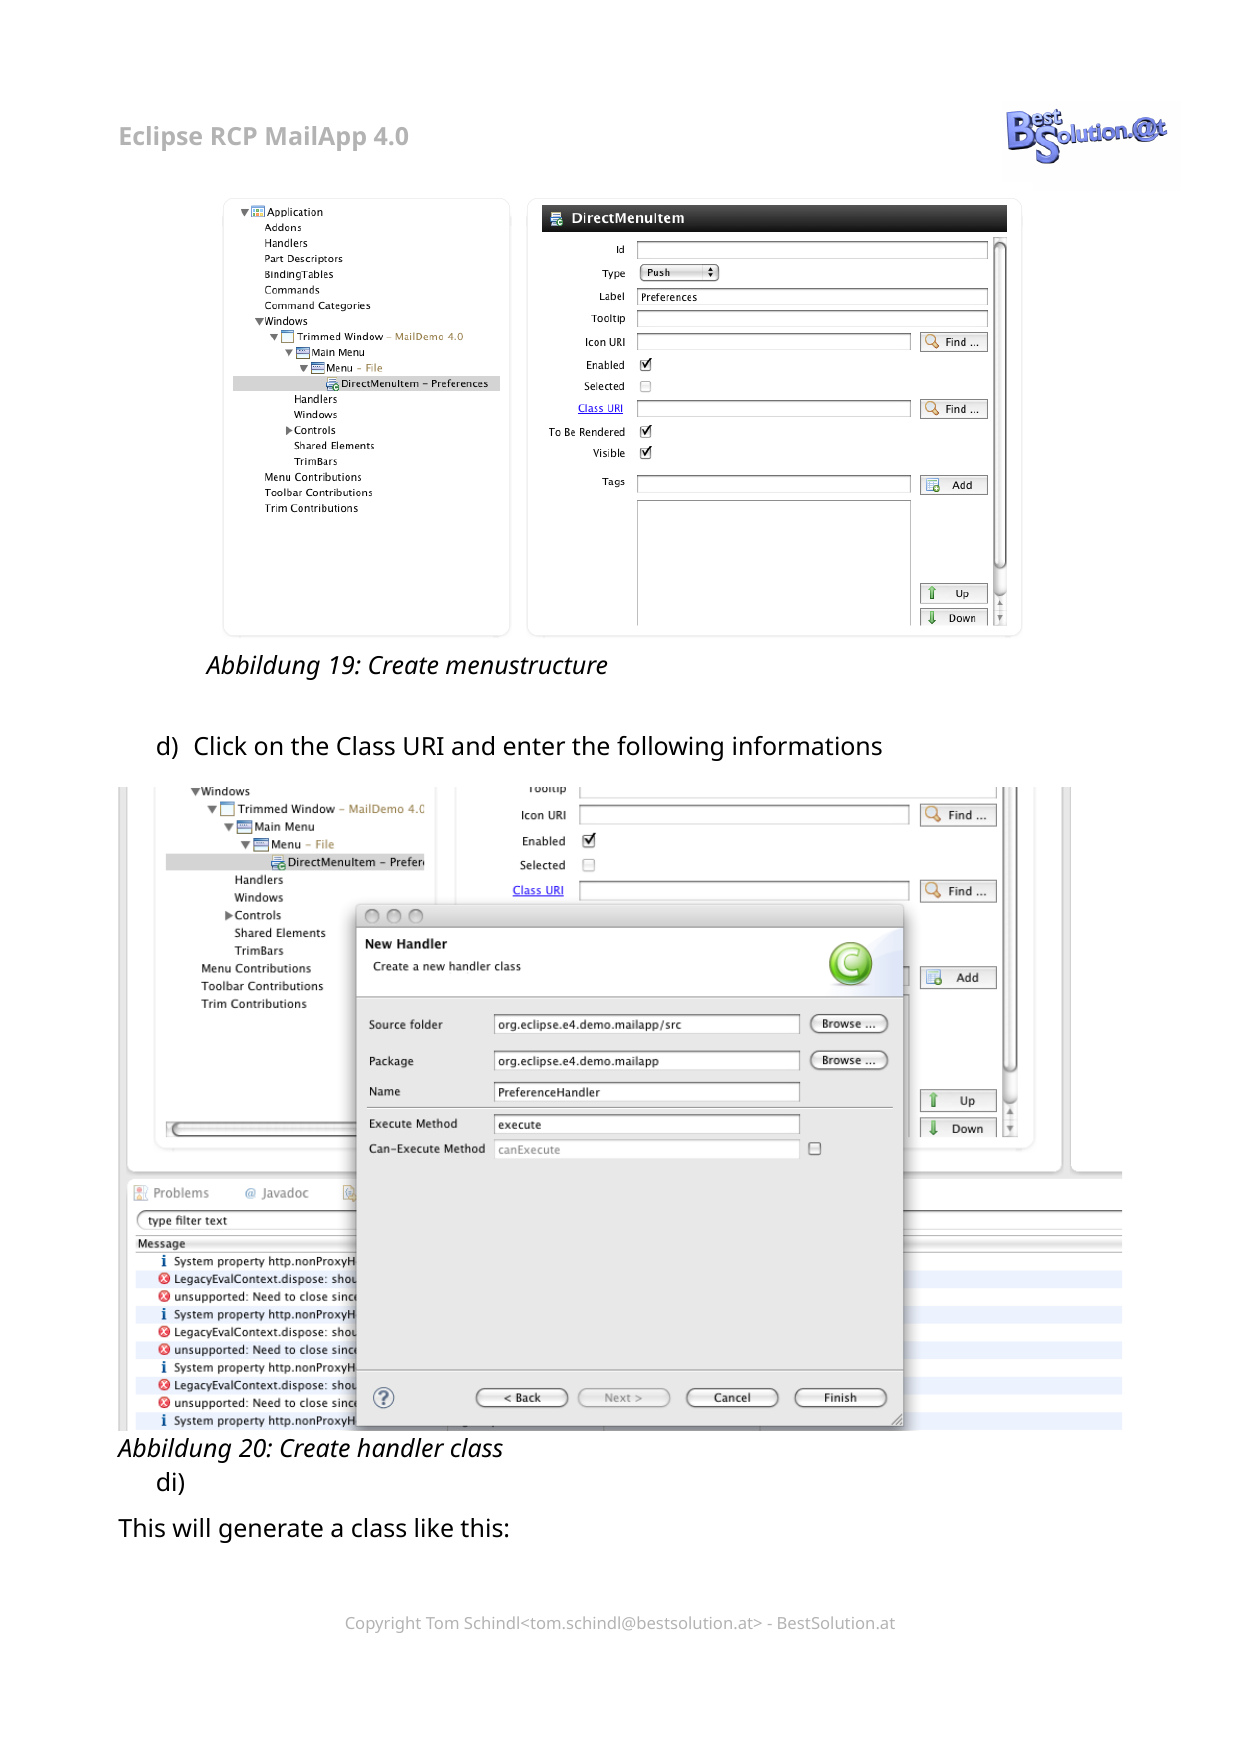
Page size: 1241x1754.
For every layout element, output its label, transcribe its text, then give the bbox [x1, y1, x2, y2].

text This will generate a class like this: [118, 1511, 1122, 1545]
list Abbildung 20: Create handler class [118, 1431, 1122, 1464]
picture [118, 787, 1123, 1431]
list Click on the Class URI and enter the following informations [156, 728, 1122, 762]
text Abbildung 19: Create menustructure [207, 648, 1033, 682]
picture [206, 194, 1034, 648]
picture [1002, 101, 1181, 191]
